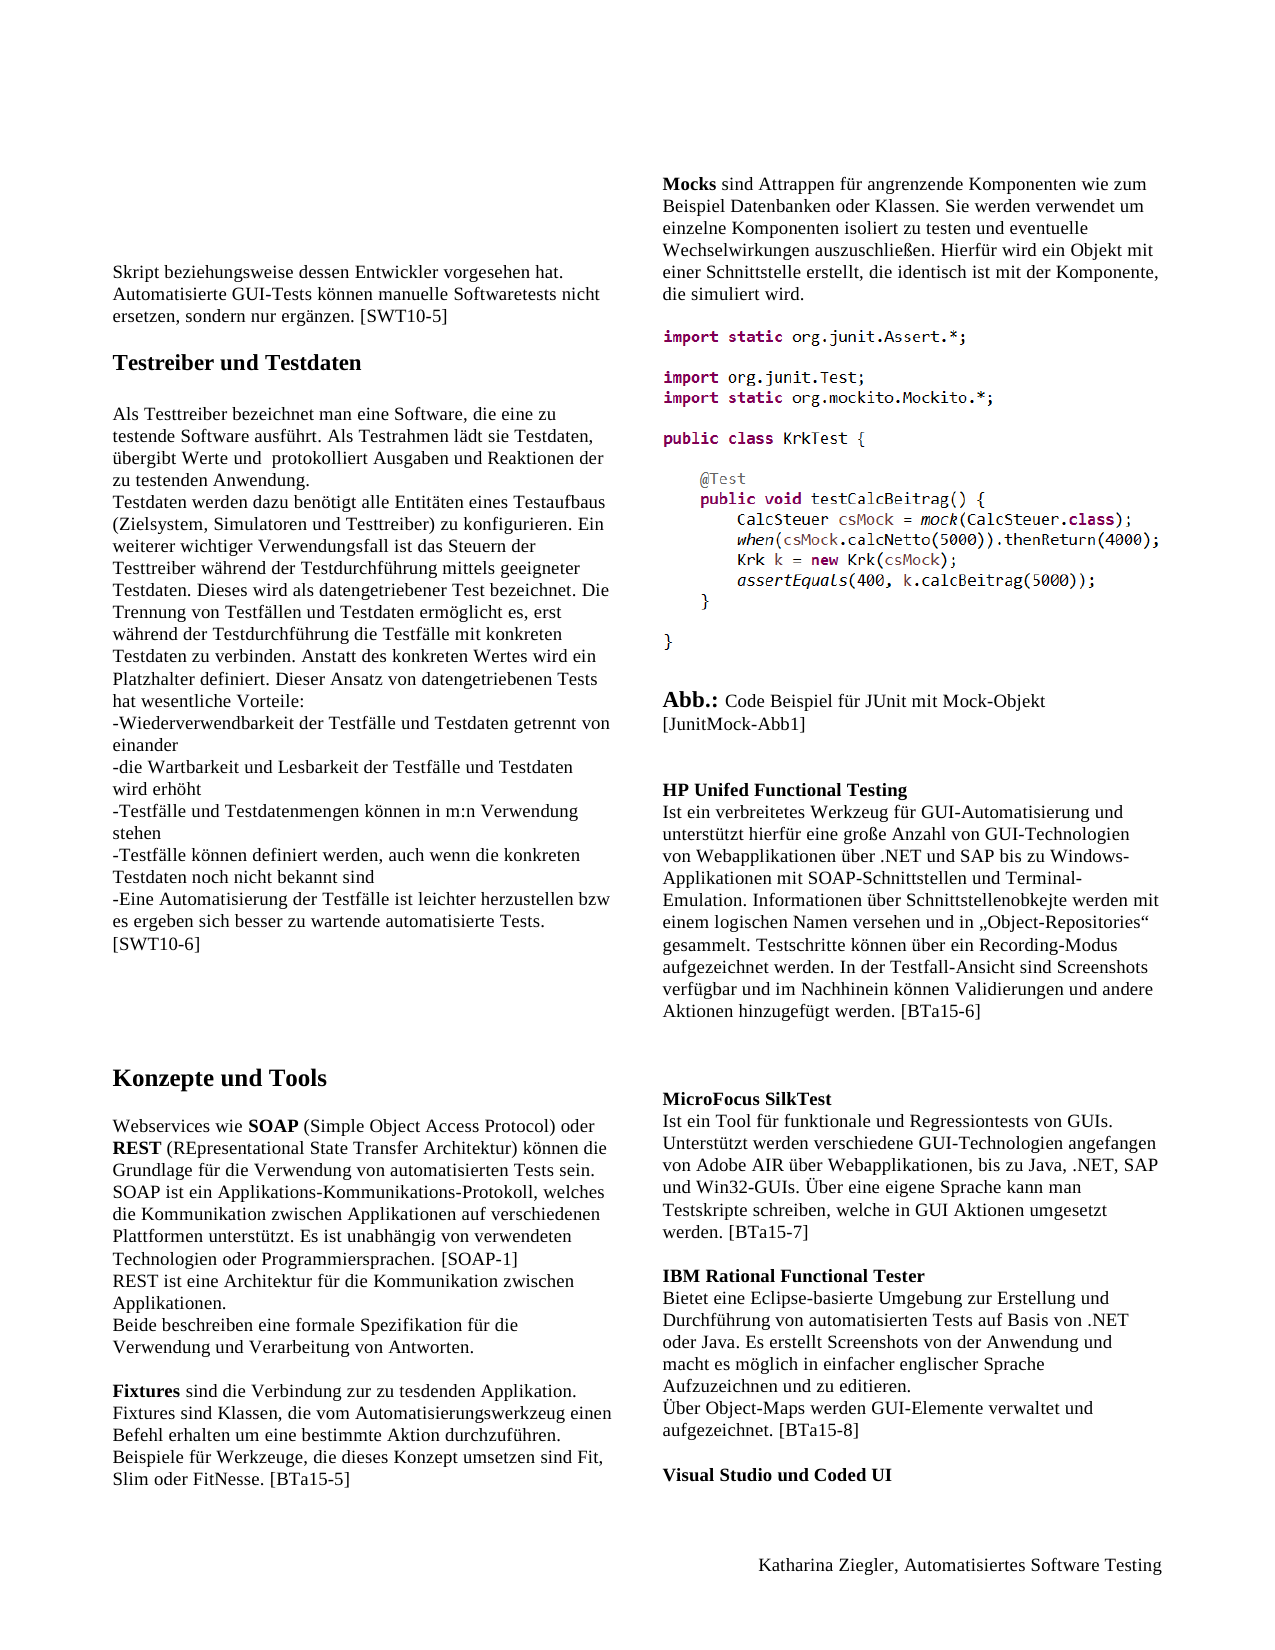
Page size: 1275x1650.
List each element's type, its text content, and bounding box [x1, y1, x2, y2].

text -Testfälle und Testdatenmengen können in m:n Verwendung stehen [112, 799, 612, 843]
text -Testfälle können definiert werden, auch wenn die konkreten Testdaten noch nicht bekannt sind [112, 843, 612, 888]
text MicroFocus SilkTest [662, 1088, 1162, 1110]
text Fixtures sind die Verbindung zur zu tesdenden Applikation. Fixtures sind Klassen, die vom Automatisierungswerkzeug einen Befehl erhalten um eine bestimmte Aktion durchzuführen. [112, 1379, 612, 1446]
text Testreiber und Testdaten [112, 349, 612, 375]
text REST ist eine Architektur für die Kommunikation zwischen Applikationen. [112, 1269, 612, 1313]
text [JunitMock-Abb1] [662, 712, 1162, 734]
text Beide beschreiben eine formale Spezifikation für die Verwendung und Verarbeitung von Antworten. [112, 1313, 612, 1357]
text Visual Studio und Coded UI [662, 1463, 1162, 1485]
text Beispiele für Werkzeuge, die dieses Konzept umsetzen sind Fit, Slim oder FitNesse. [BTa15-5] [112, 1446, 612, 1490]
text Skript beziehungsweise dessen Entwickler vorgesehen hat. Automatisierte GUI-Tests können manuelle Softwaretests nicht ersetzen, sondern nur ergänzen. [SWT10-5] [112, 260, 612, 327]
text Abb.: Code Beispiel für JUnit mit Mock-Objekt [662, 686, 1162, 712]
text Ist ein Tool für funktionale und Regressiontests von GUIs. [662, 1110, 1162, 1132]
text -Eine Automatisierung der Testfälle ist leichter herzustellen bzw es ergeben sich besser zu wartende automatisierte Tests. [SWT10-6] [112, 888, 612, 954]
text -Wiederverwendbarkeit der Testfälle und Testdaten getrennt von einander [112, 711, 612, 755]
text Konzepte und Tools [112, 1063, 612, 1092]
text -die Wartbarkeit und Lesbarkeit der Testfälle und Testdaten wird erhöht [112, 755, 612, 799]
text Als Testtreiber bezeichnet man eine Software, die eine zu testende Software ausführt. Als Testrahmen lädt sie Testdaten, übergibt Werte und protokolliert Ausgaben und Reaktionen der zu testenden Anwendung. [112, 402, 612, 490]
text SOAP ist ein Applikations-Kommunikations-Protokoll, welches die Kommunikation zwischen Applikationen auf verschiedenen Plattformen unterstützt. Es ist unabhängig von verwendeten Technologien oder Programmiersprachen. [SOAP-1] [112, 1181, 612, 1269]
text Ist ein verbreitetes Werkzeug für GUI-Automatisierung und unterstützt hierfür eine große Anzahl von GUI-Technologien von Webapplikationen über .NET und SAP bis zu Windows-Applikationen mit SOAP-Schnittstellen und Terminal-Emulation. Informationen über Schnittstellenobkejte werden mit einem logischen Namen versehen und in „Object-Repositories“ gesammelt. Testschritte können über ein Recording-Modus aufgezeichnet werden. In der Testfall-Ansicht sind Screenshots verfügbar und im Nachhinein können Validierungen und andere Aktionen hinzugefügt werden. [BTa15-6] [662, 801, 1162, 1021]
text Über Object-Maps werden GUI-Elemente verwaltet und aufgezeichnet. [BTa15-8] [662, 1397, 1162, 1441]
text Testdaten werden dazu benötigt alle Entitäten eines Testaufbaus (Zielsystem, Simulatoren und Testtreiber) zu konfigurieren. Ein weiterer wichtiger Verwendungsfall ist das Steuern der Testtreiber während der Testdurchführung mittels geeigneter Testdaten. Dieses wird als datengetriebener Test bezeichnet. Die Trennung von Testfällen und Testdaten ermöglicht es, erst während der Testdurchführung die Testfälle mit konkreten Testdaten zu verbinden. Anstatt des konkreten Wertes wird ein Platzhalter definiert. Dieser Ansatz von datengetriebenen Tests hat wesentliche Vorteile: [112, 490, 612, 711]
text IBM Rational Functional Tester [662, 1264, 1162, 1286]
text HP Unifed Functional Testing [662, 778, 1162, 801]
text Mocks sind Attrappen für angrenzende Komponenten wie zum Beispiel Datenbanken oder Klassen. Sie werden verwendet um einzelne Komponenten isoliert zu testen und eventuelle Wechselwirkungen auszuschließen. Hierfür wird ein Objekt mit einer Schnittstelle erstellt, die identisch ist mit der Komponente, die simuliert wird. [662, 172, 1162, 304]
text Unterstützt werden verschiedene GUI-Technologien angefangen von Adobe AIR über Webapplikationen, bis zu Java, .NET, SAP und Win32-GUIs. Über eine eigene Sprache kann man Testskripte schreiben, welche in GUI Aktionen umgesetzt werden. [BTa15-7] [662, 1132, 1162, 1242]
picture [662, 326, 1163, 657]
text Webservices wie SOAP (Simple Object Access Protocol) oder REST (REpresentational State Transfer Architektur) können die Grundlage für die Verwendung von automatisierten Tests sein. [112, 1114, 612, 1181]
text Bietet eine Eclipse-basierte Umgebung zur Erstellung und Durchführung von automatisierten Tests auf Basis von .NET oder Java. Es erstellt Screenshots von der Anwendung und macht es möglich in einfacher englischer Sprache Aufzuzeichnen und zu editieren. [662, 1286, 1162, 1397]
